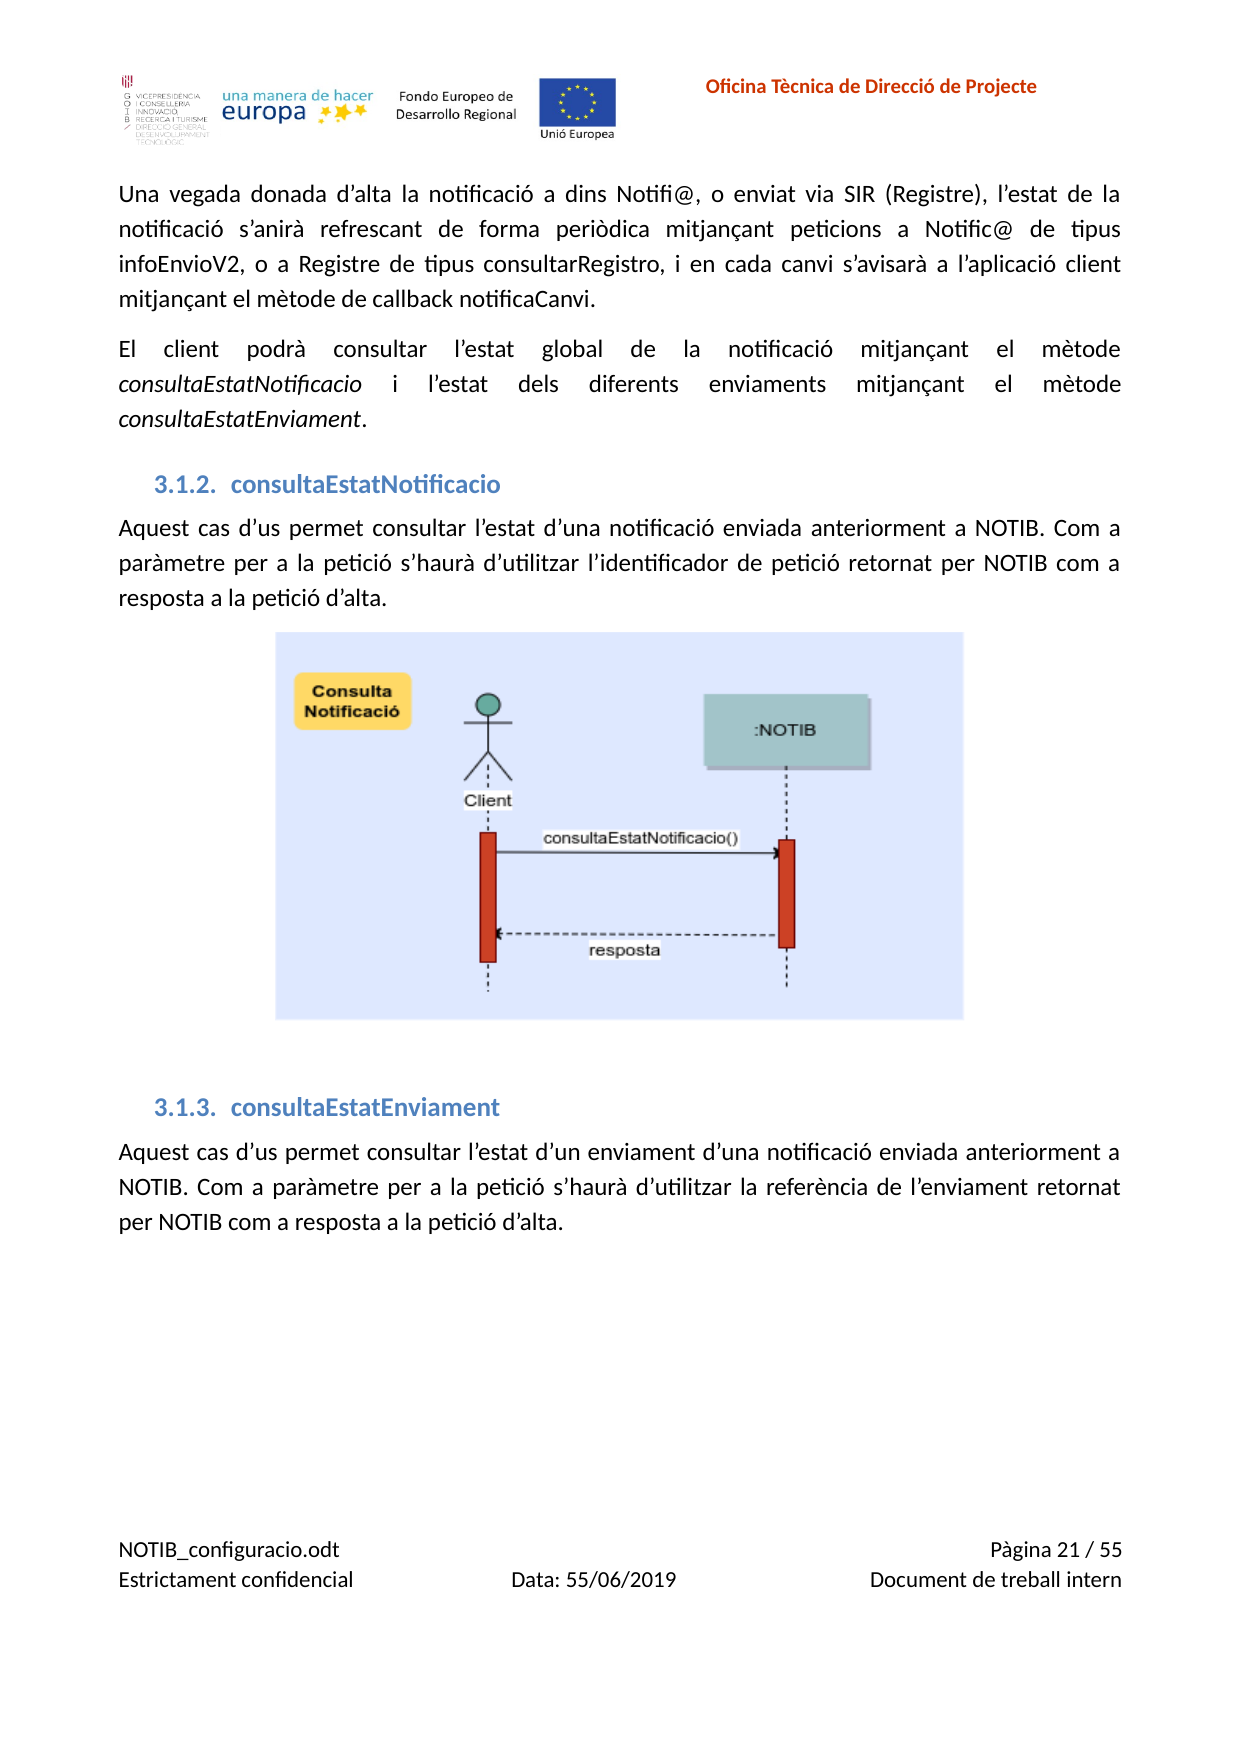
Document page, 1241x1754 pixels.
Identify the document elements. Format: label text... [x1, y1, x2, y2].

picture [219, 73, 621, 147]
text El client podrà consultar l’estat global de la notificació mitjançant el mètode consultaEstatNotificacio i l’estat dels diferents enviaments mitjançant el mètode consultaEstatEnviament. [118, 333, 1122, 433]
text Aquest cas d’us permet consultar l’estat d’un enviament d’una notificació enviada anteriorment a NOTIB. Com a paràmetre per a la petició s’haurà d’utilitzar la referència de l’enviament retornat per NOTIB com a resposta a la petició d’alta. [118, 1136, 1122, 1236]
subtitle consultaEstatEnviament [154, 1090, 1122, 1123]
text Aquest cas d’us permet consultar l’estat d’una notificació enviada anteriorment a NOTIB. Com a paràmetre per a la petició s’haurà d’utilitzar l’identificador de petició retornat per NOTIB com a resposta a la petició d’alta. [118, 512, 1122, 613]
picture [275, 632, 966, 1022]
text Una vegada donada d’alta la notificació a dins Notifi@, o enviat via SIR (Registre), l’estat de la notificació s’anirà refrescant de forma periòdica mitjançant peticions a Notific@ de tipus infoEnvioV2, o a Registre de tipus consultarRegistro, i en cada canvi s’avisarà a l’aplicació client mitjançant el mètode de callback notificaCanvi. [118, 178, 1122, 314]
picture [118, 73, 213, 147]
subtitle consultaEstatNotificacio [154, 467, 1122, 500]
